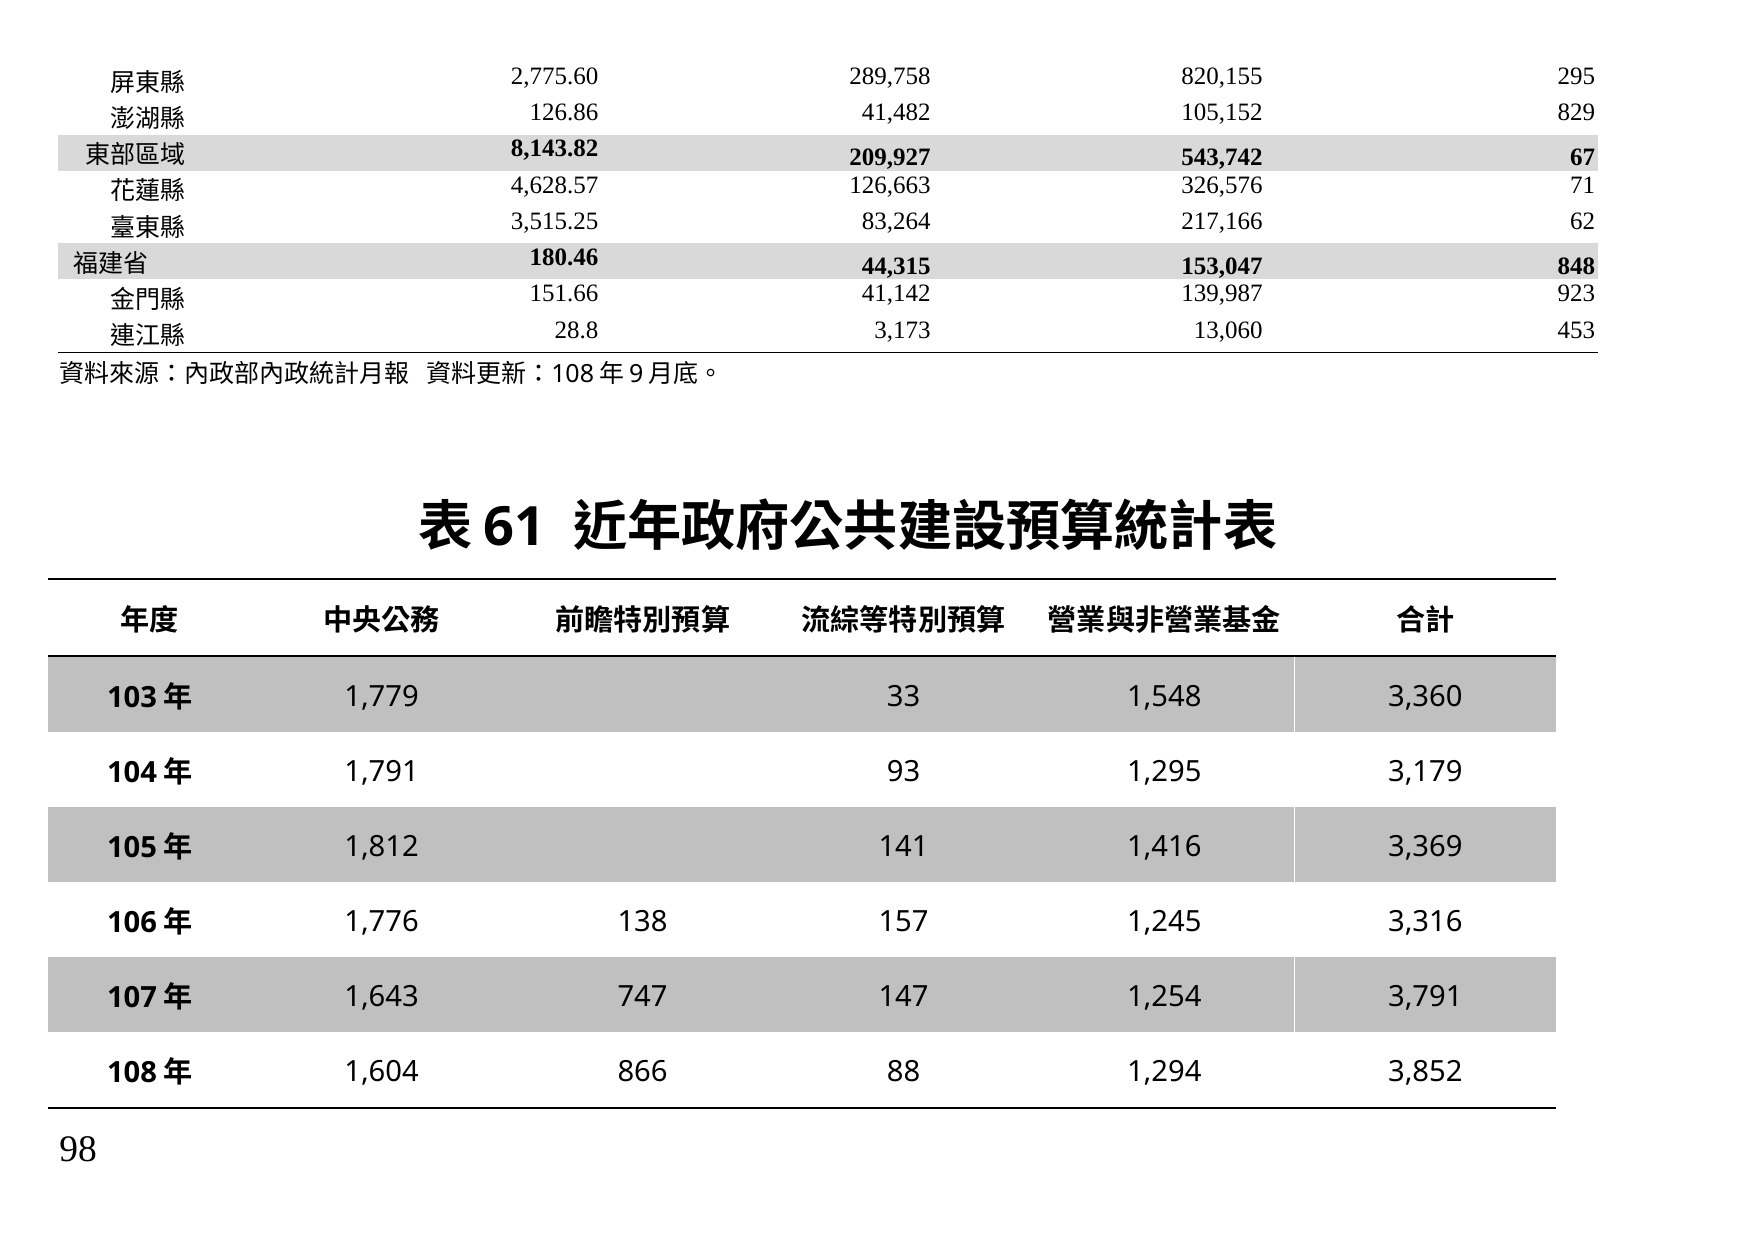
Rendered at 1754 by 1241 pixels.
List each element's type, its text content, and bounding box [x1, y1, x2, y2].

table_cell 屏東縣 [58, 62, 269, 98]
table_cell 62 [1265, 207, 1598, 243]
table_cell 83,264 [601, 207, 933, 243]
table_cell 289,758 [601, 62, 933, 98]
table_cell 104年 [48, 732, 251, 807]
table_cell 71 [1265, 171, 1598, 207]
table_cell 1,254 [1034, 957, 1294, 1032]
table_cell 1,776 [251, 882, 512, 957]
table_cell 866 [512, 1032, 773, 1107]
table_cell 3,316 [1295, 882, 1556, 957]
table_cell 1,791 [251, 732, 512, 807]
table_cell 8,143.82 [269, 135, 601, 171]
table_cell 3,791 [1295, 957, 1556, 1032]
table_cell 747 [512, 957, 773, 1032]
table_cell 1,294 [1034, 1032, 1294, 1107]
table_cell 126,663 [601, 171, 933, 207]
table_header 前瞻特別預算 [512, 580, 773, 655]
table_cell 福建省 [58, 243, 269, 279]
table_cell 67 [1265, 135, 1598, 171]
subtitle 表61 近年政府公共建設預算統計表 [59, 466, 1636, 578]
table_cell 1,643 [251, 957, 512, 1032]
table_cell 1,812 [251, 807, 512, 882]
table_cell 107年 [48, 957, 251, 1032]
table_cell [512, 732, 773, 807]
table_cell 3,360 [1295, 657, 1556, 732]
table_cell 105,152 [933, 98, 1265, 134]
table_cell 13,060 [933, 316, 1265, 352]
table_cell 820,155 [933, 62, 1265, 98]
table_cell 151.66 [269, 280, 601, 316]
table_cell [512, 657, 773, 732]
table_cell 臺東縣 [58, 207, 269, 243]
table_cell 829 [1265, 98, 1598, 134]
table_header 中央公務 [251, 580, 512, 655]
table_cell 126.86 [269, 98, 601, 134]
table_cell 157 [773, 882, 1034, 957]
table_cell 848 [1265, 243, 1598, 279]
table_cell 1,779 [251, 657, 512, 732]
table_cell 108年 [48, 1032, 251, 1107]
table_cell 33 [773, 657, 1034, 732]
table_cell 139,987 [933, 280, 1265, 316]
table_cell 金門縣 [58, 280, 269, 316]
table_cell 106年 [48, 882, 251, 957]
table_cell 3,173 [601, 316, 933, 352]
table_cell 180.46 [269, 243, 601, 279]
table_cell 1,245 [1034, 882, 1294, 957]
table_cell 3,179 [1295, 732, 1556, 807]
table_cell 澎湖縣 [58, 98, 269, 134]
table_cell 1,295 [1034, 732, 1294, 807]
table_cell 295 [1265, 62, 1598, 98]
table_cell 105年 [48, 807, 251, 882]
table_cell 東部區域 [58, 135, 269, 171]
table_cell 44,315 [601, 243, 933, 279]
table_cell 138 [512, 882, 773, 957]
table_cell 217,166 [933, 207, 1265, 243]
table_cell [512, 807, 773, 882]
table_header 合計 [1295, 580, 1556, 655]
table_cell 1,604 [251, 1032, 512, 1107]
table_cell 4,628.57 [269, 171, 601, 207]
table_cell 3,515.25 [269, 207, 601, 243]
table_cell 41,482 [601, 98, 933, 134]
table_header 年度 [48, 580, 251, 655]
text 資料來源：內政部內政統計月報 資料更新：108年9月底。 [59, 353, 1636, 391]
table_cell 花蓮縣 [58, 171, 269, 207]
table_cell 41,142 [601, 280, 933, 316]
table_cell 453 [1265, 316, 1598, 352]
table_cell 2,775.60 [269, 62, 601, 98]
table_cell 326,576 [933, 171, 1265, 207]
table_cell 141 [773, 807, 1034, 882]
table_cell 93 [773, 732, 1034, 807]
table_cell 103年 [48, 657, 251, 732]
table_cell 88 [773, 1032, 1034, 1107]
table_cell 3,369 [1295, 807, 1556, 882]
table_header 流綜等特別預算 [773, 580, 1034, 655]
table_cell 543,742 [933, 135, 1265, 171]
table_cell 147 [773, 957, 1034, 1032]
table_cell 1,548 [1034, 657, 1294, 732]
table_cell 209,927 [601, 135, 933, 171]
table_cell 28.8 [269, 316, 601, 352]
table_cell 3,852 [1295, 1032, 1556, 1107]
table_cell 153,047 [933, 243, 1265, 279]
table_cell 連江縣 [58, 316, 269, 352]
table_cell 923 [1265, 280, 1598, 316]
table_cell 1,416 [1034, 807, 1294, 882]
table_header 營業與非營業基金 [1034, 580, 1294, 655]
